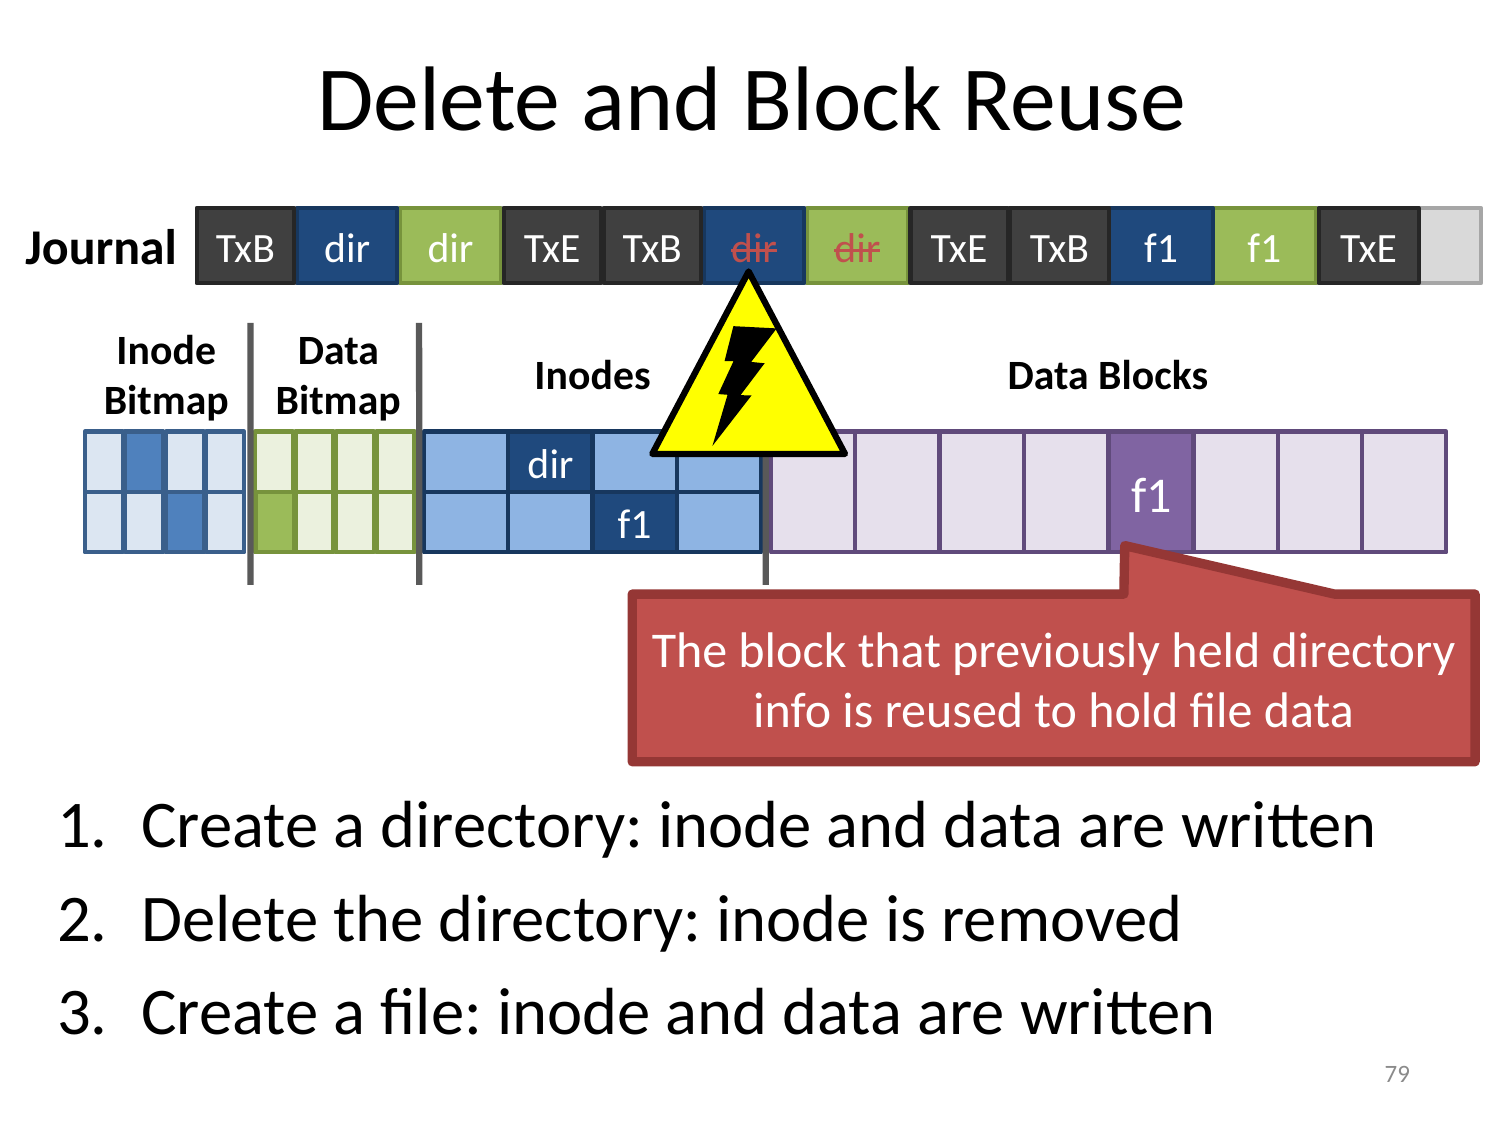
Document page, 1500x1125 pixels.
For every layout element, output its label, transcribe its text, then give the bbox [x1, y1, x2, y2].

text_box f1 [592, 491, 677, 553]
text_box [593, 271, 1109, 553]
text_box TxB [196, 208, 294, 284]
text_box f1 [1109, 431, 1194, 553]
text_box TxB [603, 208, 701, 284]
text_box Journal [0, 207, 192, 283]
text_box [206, 431, 245, 553]
title Delete and Block Reuse [77, 0, 1428, 188]
text_box [165, 431, 204, 553]
text_box f1 [1110, 208, 1213, 284]
text_box [335, 431, 374, 553]
text_box [1194, 431, 1447, 553]
text_box Inodes [519, 340, 666, 406]
text_box dir [296, 208, 398, 284]
text_box [1419, 208, 1482, 284]
text_box Inode Bitmap [88, 315, 244, 431]
text_box dir [703, 208, 805, 284]
text_box TxE [910, 208, 1008, 284]
slide_number [1074, 1042, 1425, 1103]
text_box TxB [1009, 208, 1110, 284]
list Create a directory: inode and data are written Delete the directory: inode is removed Create a file: inode and data are written [42, 773, 1466, 1101]
text_box [84, 431, 123, 553]
text_box f1 [1213, 208, 1317, 284]
text_box TxE [503, 208, 601, 284]
text_box [423, 431, 592, 553]
text_box dir [508, 431, 593, 492]
text_box [124, 431, 164, 553]
text_box dir [807, 208, 908, 284]
text_box Data Blocks [992, 340, 1224, 406]
text_box TxE [1318, 208, 1419, 284]
text_box The block that previously held directory info is reused to hold file data [632, 545, 1476, 762]
text_box dir [400, 208, 501, 284]
text_box Data Bitmap [260, 315, 416, 431]
text_box [376, 431, 415, 553]
text_box [254, 431, 334, 553]
